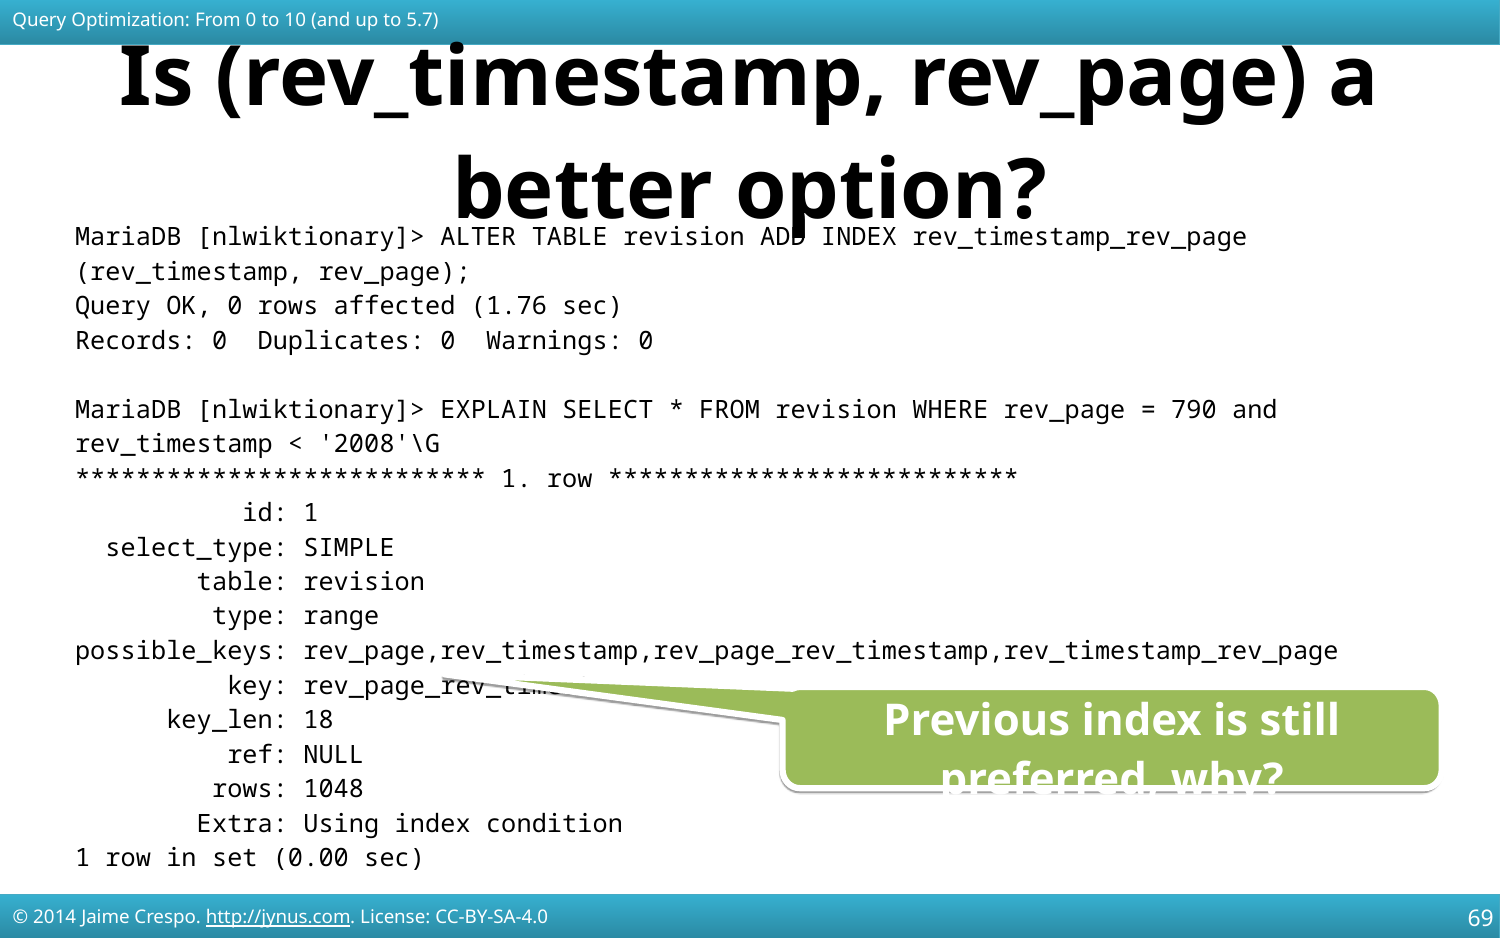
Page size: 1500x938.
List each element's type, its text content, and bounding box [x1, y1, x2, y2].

title Is (rev_timestamp, rev_page) a better option? [75, 51, 1425, 209]
text_box Previous index is still preferred, why? [781, 680, 1442, 795]
slide_number [1389, 896, 1490, 935]
list MariaDB [nlwiktionary]> ALTER TABLE revision ADD INDEX rev_timestamp_rev_page (rev_timestamp, rev_page); Query OK, 0 rows affected (1.76 sec) Records: 0 Duplicates: 0 Warnings: 0 MariaDB [nlwiktionary]> EXPLAIN SELECT * FROM revision WHERE rev_page = 790 and rev_timestamp < '2008'\G *************************** 1. row *************************** id: 1 select_type: SIMPLE table: revision type: range possible_keys: rev_page,rev_timestamp,rev_page_rev_timestamp,rev_timestamp_rev_page key: rev_page_rev_timestamp key_len: 18 ref: NULL rows: 1048 Extra: Using index condition 1 row in set (0.00 sec) [75, 218, 1425, 876]
text_box [444, 674, 781, 720]
